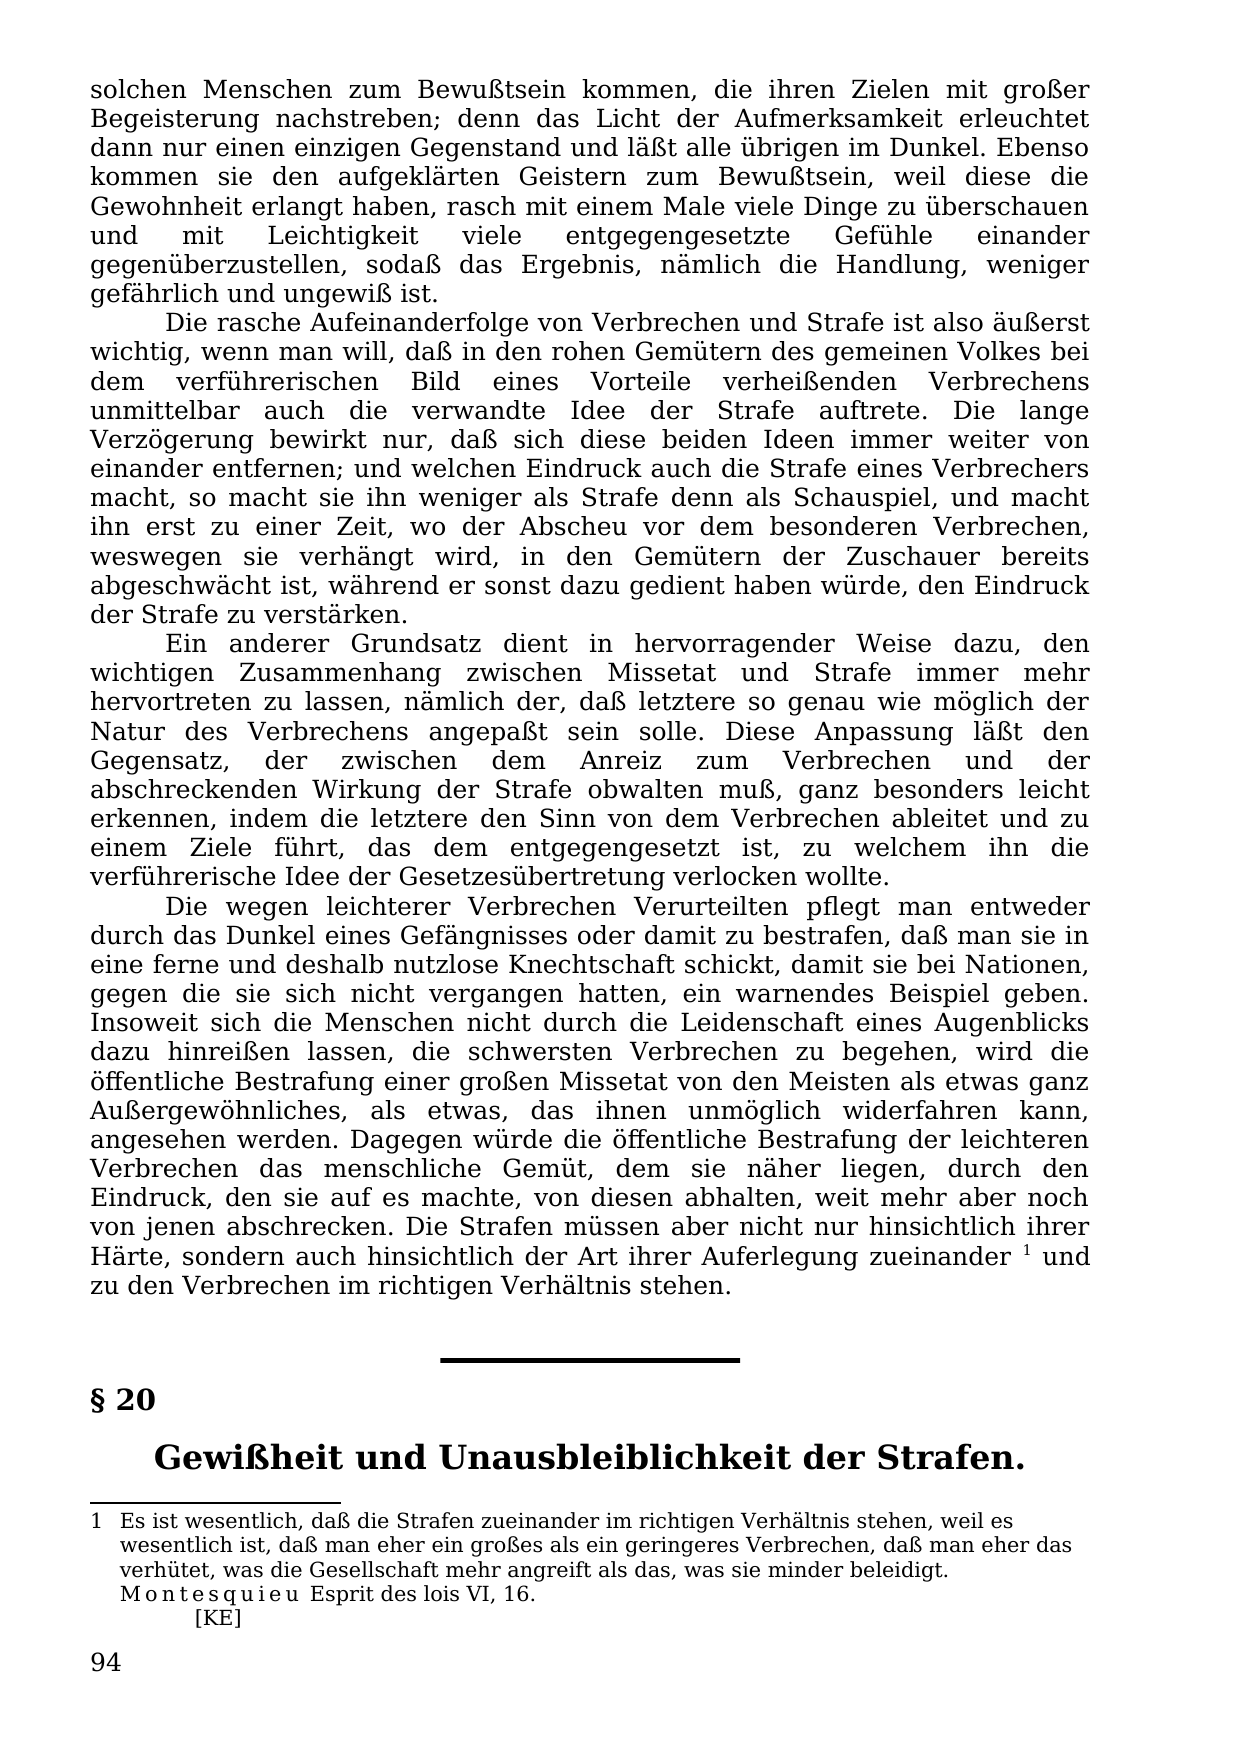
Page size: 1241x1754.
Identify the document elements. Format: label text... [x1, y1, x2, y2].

text Ein anderer Grundsatz dient in hervorragender Weise dazu, den wichtigen Zusammenhang zwischen Missetat und Strafe immer mehr hervortreten zu lassen, nämlich der, daß letztere so genau wie möglich der Natur des Verbrechens angepaßt sein solle. Diese Anpassung läßt den Gegensatz, der zwischen dem Anreiz zum Verbrechen und der abschreckenden Wirkung der Strafe obwalten muß, ganz besonders leicht erkennen, indem die letztere den Sinn von dem Verbrechen ableitet und zu einem Ziele führt, das dem entgegengesetzt ist, zu welchem ihn die verführerische Idee der Gesetzesübertretung verlocken wollte. [90, 629, 1091, 892]
text Die wegen leichterer Verbrechen Verurteilten pﬂegt man entweder durch das Dunkel eines Gefängnisses oder damit zu bestrafen, daß man sie in eine ferne und deshalb nutzlose Knechtschaft schickt, damit sie bei Nationen, gegen die sie sich nicht vergangen hatten, ein warnendes Beispiel geben. Insoweit sich die Menschen nicht durch die Leidenschaft eines Augenblicks dazu hinreißen lassen, die schwersten Verbrechen zu begehen, wird die öffentliche Bestrafung einer großen Missetat von den Meisten als etwas ganz Außergewöhnliches, als etwas, das ihnen unmöglich widerfahren kann, angesehen werden. Dagegen würde die öffentliche Bestrafung der leichteren Verbrechen das menschliche Gemüt, dem sie näher liegen, durch den Eindruck, den sie auf es machte, von diesen abhalten, weit mehr aber noch von jenen abschrecken. Die Strafen müssen aber nicht nur hinsichtlich ihrer Härte, sondern auch hinsichtlich der Art ihrer Auferlegung zueinander und zu den Verbrechen im richtigen Verhältnis stehen. [90, 892, 1091, 1300]
text § 20 [90, 1358, 1091, 1418]
text Gewißheit und Unausbleiblichkeit der Strafen. [90, 1418, 1091, 1477]
text Es ist wesentlich, daß die Strafen zueinander im richtigen Verhältnis stehen, weil es wesentlich ist, daß man eher ein großes als ein geringeres Verbrechen, daß man eher das verhütet, was die Gesellschaft mehr angreift als das, was sie minder beleidigt. Montesquieu Esprit des lois VI, 16. [KE] [90, 1509, 1091, 1631]
text Die rasche Aufeinanderfolge von Verbrechen und Strafe ist also äußerst wichtig, wenn man will, daß in den rohen Gemütern des gemeinen Volkes bei dem verführerischen Bild eines Vorteile verheißenden Verbrechens unmittelbar auch die verwandte Idee der Strafe auftrete. Die lange Verzögerung bewirkt nur, daß sich diese beiden Ideen immer weiter von einander entfernen; und welchen Eindruck auch die Strafe eines Verbrechers macht, so macht sie ihn weniger als Strafe denn als Schauspiel, und macht ihn erst zu einer Zeit, wo der Abscheu vor dem besonderen Verbrechen, weswegen sie verhängt wird, in den Gemütern der Zuschauer bereits abgeschwächt ist, während er sonst dazu gedient haben würde, den Eindruck der Strafe zu verstärken. [90, 308, 1091, 629]
text solchen Menschen zum Bewußtsein kommen, die ihren Zielen mit großer Begeisterung nachstreben; denn das Licht der Aufmerksamkeit erleuchtet dann nur einen einzigen Gegenstand und läßt alle übrigen im Dunkel. Ebenso kommen sie den aufgeklärten Geistern zum Bewußtsein, weil diese die Gewohnheit erlangt haben, rasch mit einem Male viele Dinge zu überschauen und mit Leichtigkeit viele entgegengesetzte Gefühle einander gegenüberzustellen, sodaß das Ergebnis, nämlich die Handlung, weniger gefährlich und ungewiß ist. [90, 75, 1091, 308]
picture [440, 1358, 741, 1363]
